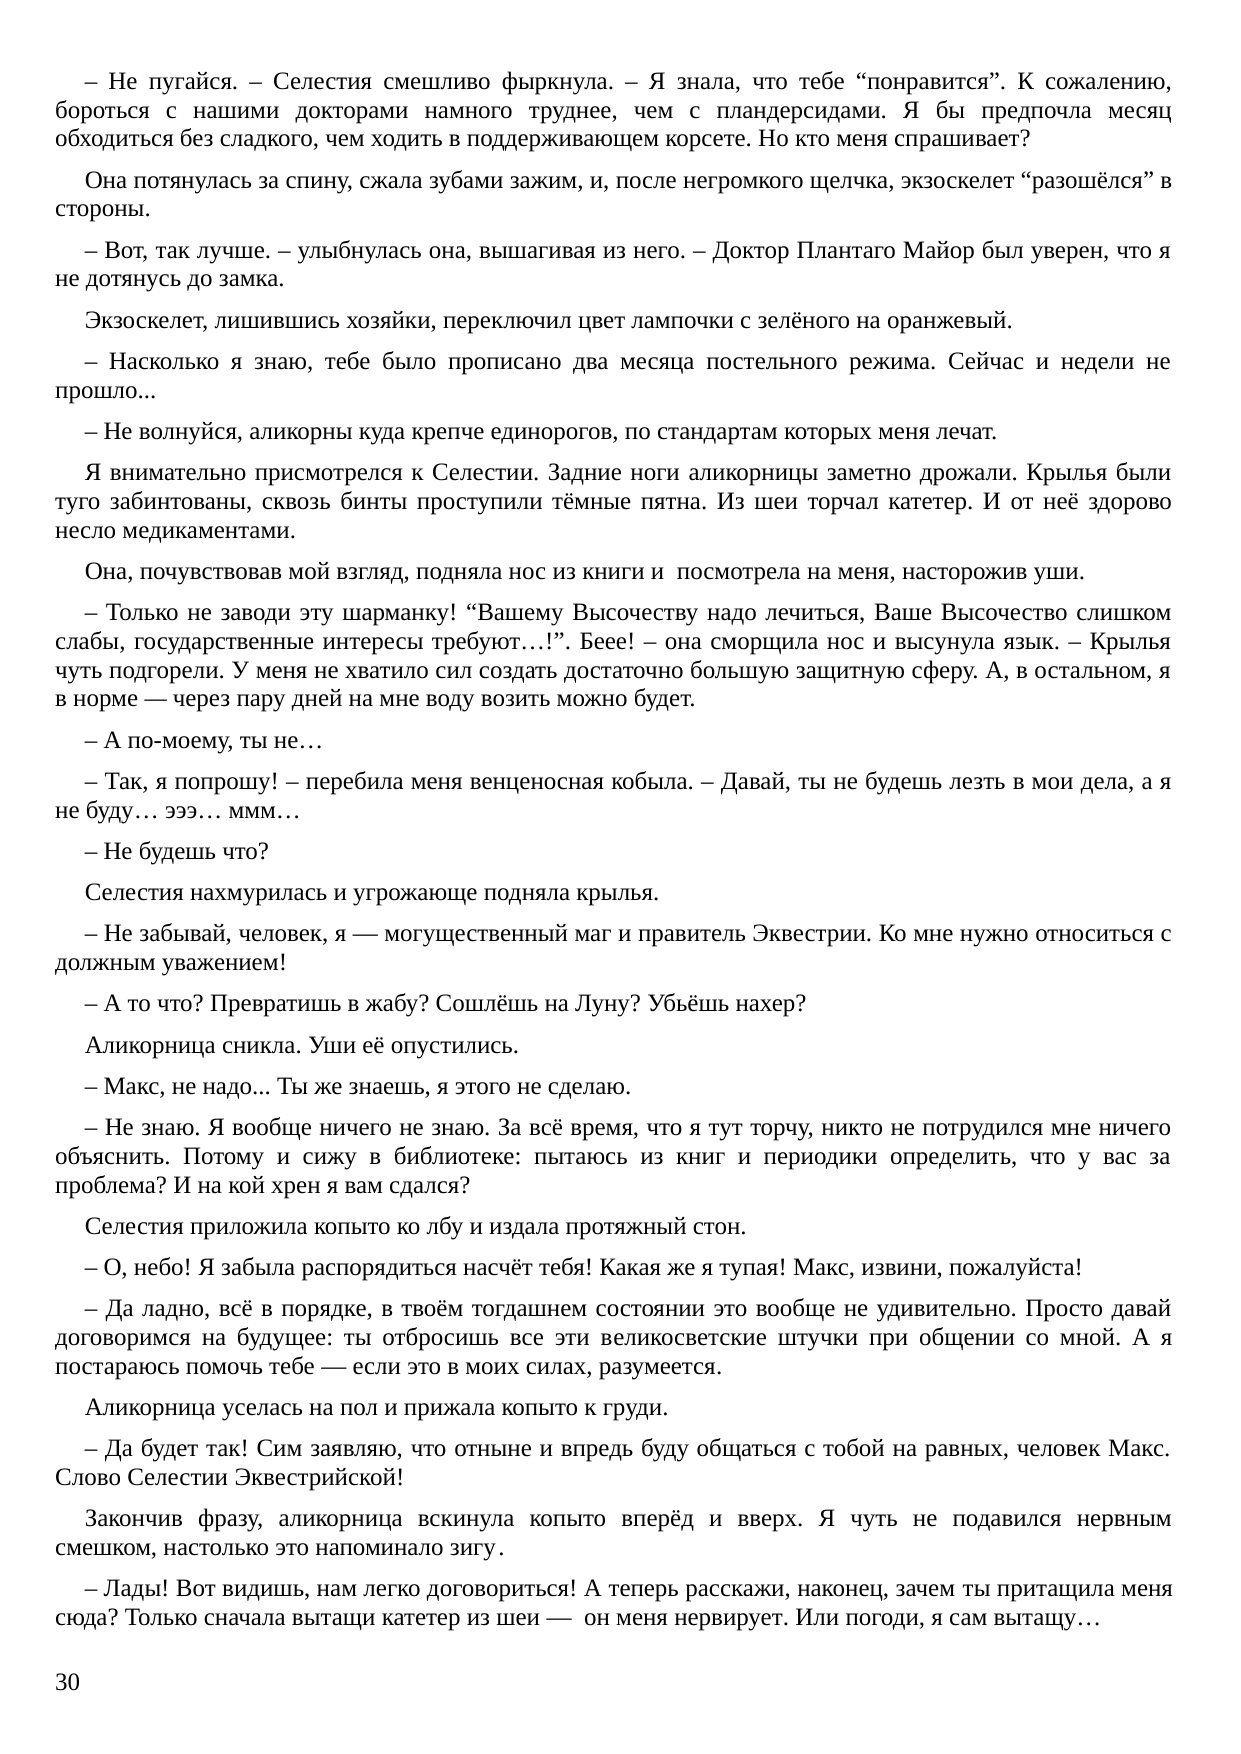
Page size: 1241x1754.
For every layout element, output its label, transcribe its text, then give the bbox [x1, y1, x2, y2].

text – Не пугайся. – Селестия смешливо фыркнула. – Я знала, что тебе “понравится”. К сожалению, бороться с нашими докторами намного труднее, чем с пландерсидами. Я бы предпочла месяц обходиться без сладкого, чем ходить в поддерживающем корсете. Но кто меня спрашивает? [55, 66, 1173, 152]
text Экзоскелет, лишившись хозяйки, переключил цвет лампочки с зелёного на оранжевый. [55, 305, 1173, 333]
text – Не знаю. Я вообще ничего не знаю. За всё время, что я тут торчу, никто не потрудился мне ничего объяснить. Потому и сижу в библиотеке: пытаюсь из книг и периодики определить, что у вас за проблема? И на кой хрен я вам сдался? [55, 1112, 1173, 1198]
text Аликорница сникла. Уши её опустились. [55, 1030, 1173, 1058]
text Она, почувствовав мой взгляд, подняла нос из книги и посмотрела на меня, насторожив уши. [55, 556, 1173, 585]
text Закончив фразу, аликорница вскинула копыто вперёд и вверх. Я чуть не подавился нервным смешком, настолько это напоминало зигу . [55, 1503, 1173, 1561]
text Я внимательно присмотрелся к Селестии. Задние ноги аликорницы заметно дрожали. Крылья были туго забинтованы, сквозь бинты проступили тёмные пятна. Из шеи торчал катетер. И от неё здорово несло медикаментами. [55, 457, 1173, 543]
text – О, небо! Я забыла распорядиться насчёт тебя! Какая же я тупая! Макс, извини, пожалуйста! [55, 1252, 1173, 1281]
text Селестия нахмурилась и угрожающе подняла крылья. [55, 877, 1173, 906]
text – Не волнуйся, аликорны куда крепче единорогов, по стандартам которых меня лечат. [55, 416, 1173, 445]
text – А то что? Превратишь в жабу? Сошлёшь на Луну? Убьёшь нахер? [55, 988, 1173, 1017]
text – Макс, не надо... Ты же знаешь, я этого не сделаю. [55, 1071, 1173, 1100]
text Аликорница уселась на пол и прижала копыто к груди. [55, 1392, 1173, 1421]
text – Только не заводи эту шарманку! “Вашему Высочеству надо лечиться, Ваше Высочество слишком слабы, государственные интересы требуют…!”. Беее! – она сморщила нос и высунула язык. – Крылья чуть подгорели. У меня не хватило сил создать достаточно большую защитную сферу. А, в остальном, я в норме — через пару дней на мне воду возить можно будет. [55, 597, 1173, 712]
text Она потянулась за спину, сжала зубами зажим, и, после негромкого щелчка, экзоскелет “разошёлся” в стороны. [55, 165, 1173, 222]
text – Вот, так лучше. – улыбнулась она, вышагивая из него. – Доктор Плантаго Майор был уверен, что я не дотянусь до замка. [55, 235, 1173, 292]
text – Да ладно, всё в порядке, в твоём тогдашнем состоянии это вообще не удивительно. Просто давай договоримся на будущее: ты отбросишь все эти великосветские штучки при общении со мной. А я постараюсь помочь тебе — если это в моих силах, разумеется. [55, 1293, 1173, 1380]
text Селестия приложила копыто ко лбу и издала протяжный стон. [55, 1211, 1173, 1240]
text – Да будет так! Сим заявляю, что отныне и впредь буду общаться с тобой на равных, человек Макс. Слово Селестии Эквестрийской! [55, 1433, 1173, 1491]
text – Лады! Вот видишь, нам легко договориться! А теперь расскажи, наконец, зачем ты притащила меня сюда? Только сначала вытащи катетер из шеи — он меня нервирует. Или погоди, я сам вытащу… [55, 1573, 1173, 1631]
text – Так, я попрошу! – перебила меня венценосная кобыла. – Давай, ты не будешь лезть в мои дела, а я не буду… эээ… ммм… [55, 766, 1173, 823]
text – Насколько я знаю, тебе было прописано два месяца постельного режима. Сейчас и недели не прошло... [55, 346, 1173, 403]
text – Не забывай, человек, я — могущественный маг и правитель Эквестрии. Ко мне нужно относиться с должным уважением! [55, 918, 1173, 976]
text – А по-моему, ты не… [55, 725, 1173, 753]
text – Не будешь что? [55, 836, 1173, 865]
